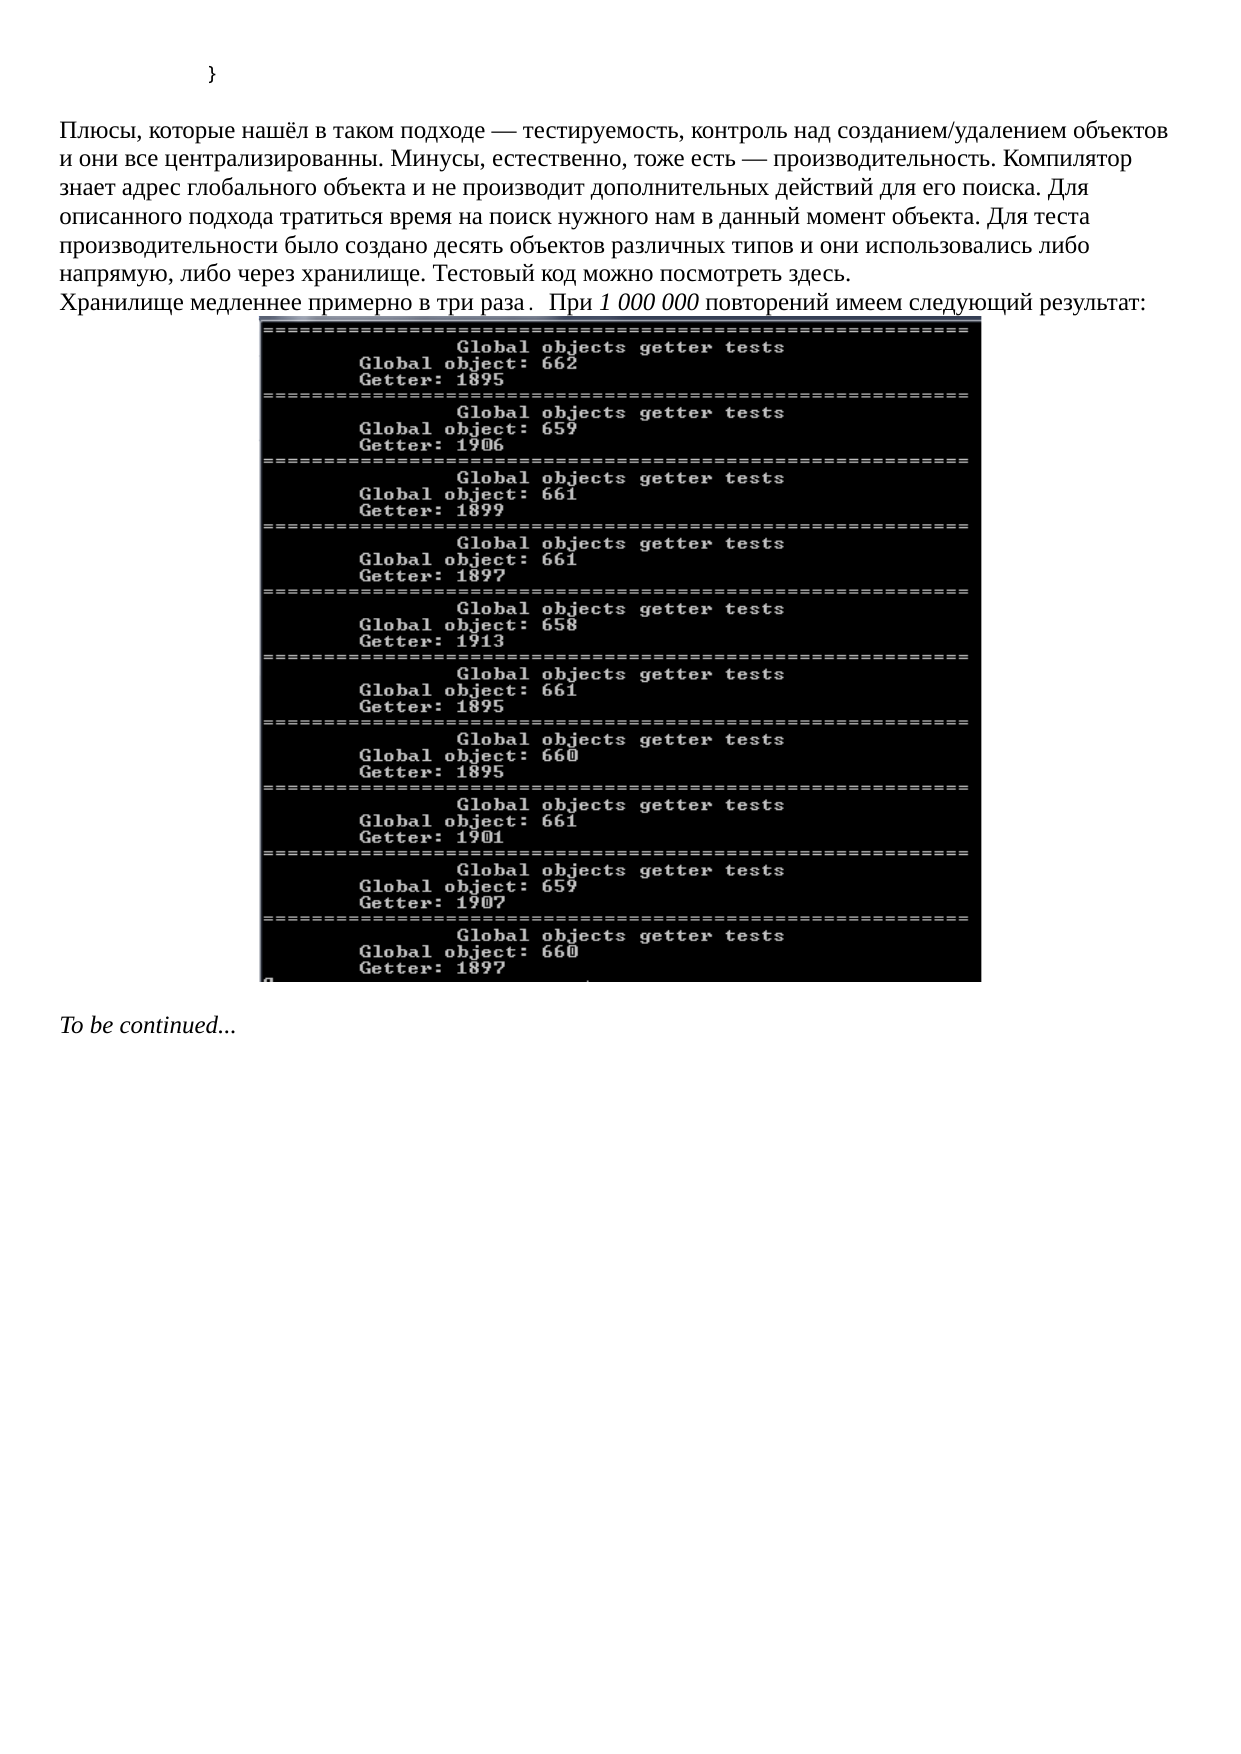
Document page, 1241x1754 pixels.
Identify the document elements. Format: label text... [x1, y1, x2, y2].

text Плюсы, которые нашёл в таком подходе — тестируемость, контроль над созданием/удалением объектов и они все централизированны. Минусы, естественно, тоже есть — производительность. Компилятор знает адрес глобального объекта и не производит дополнительных действий для его поиска. Для описанного подхода тратиться время на поиск нужного нам в данный момент объекта. Для теста производительности было создано десять объектов различных типов и они использовались либо напрямую, либо через хранилище. Тестовый код можно посмотреть здесь. [59, 115, 1181, 287]
text To be continued... [59, 1010, 1181, 1039]
text Хранилище медленнее примерно в три раза. При 1 000 000 повторений имеем следующий результат: [59, 287, 1181, 316]
text } [59, 59, 1181, 86]
picture [258, 316, 982, 982]
